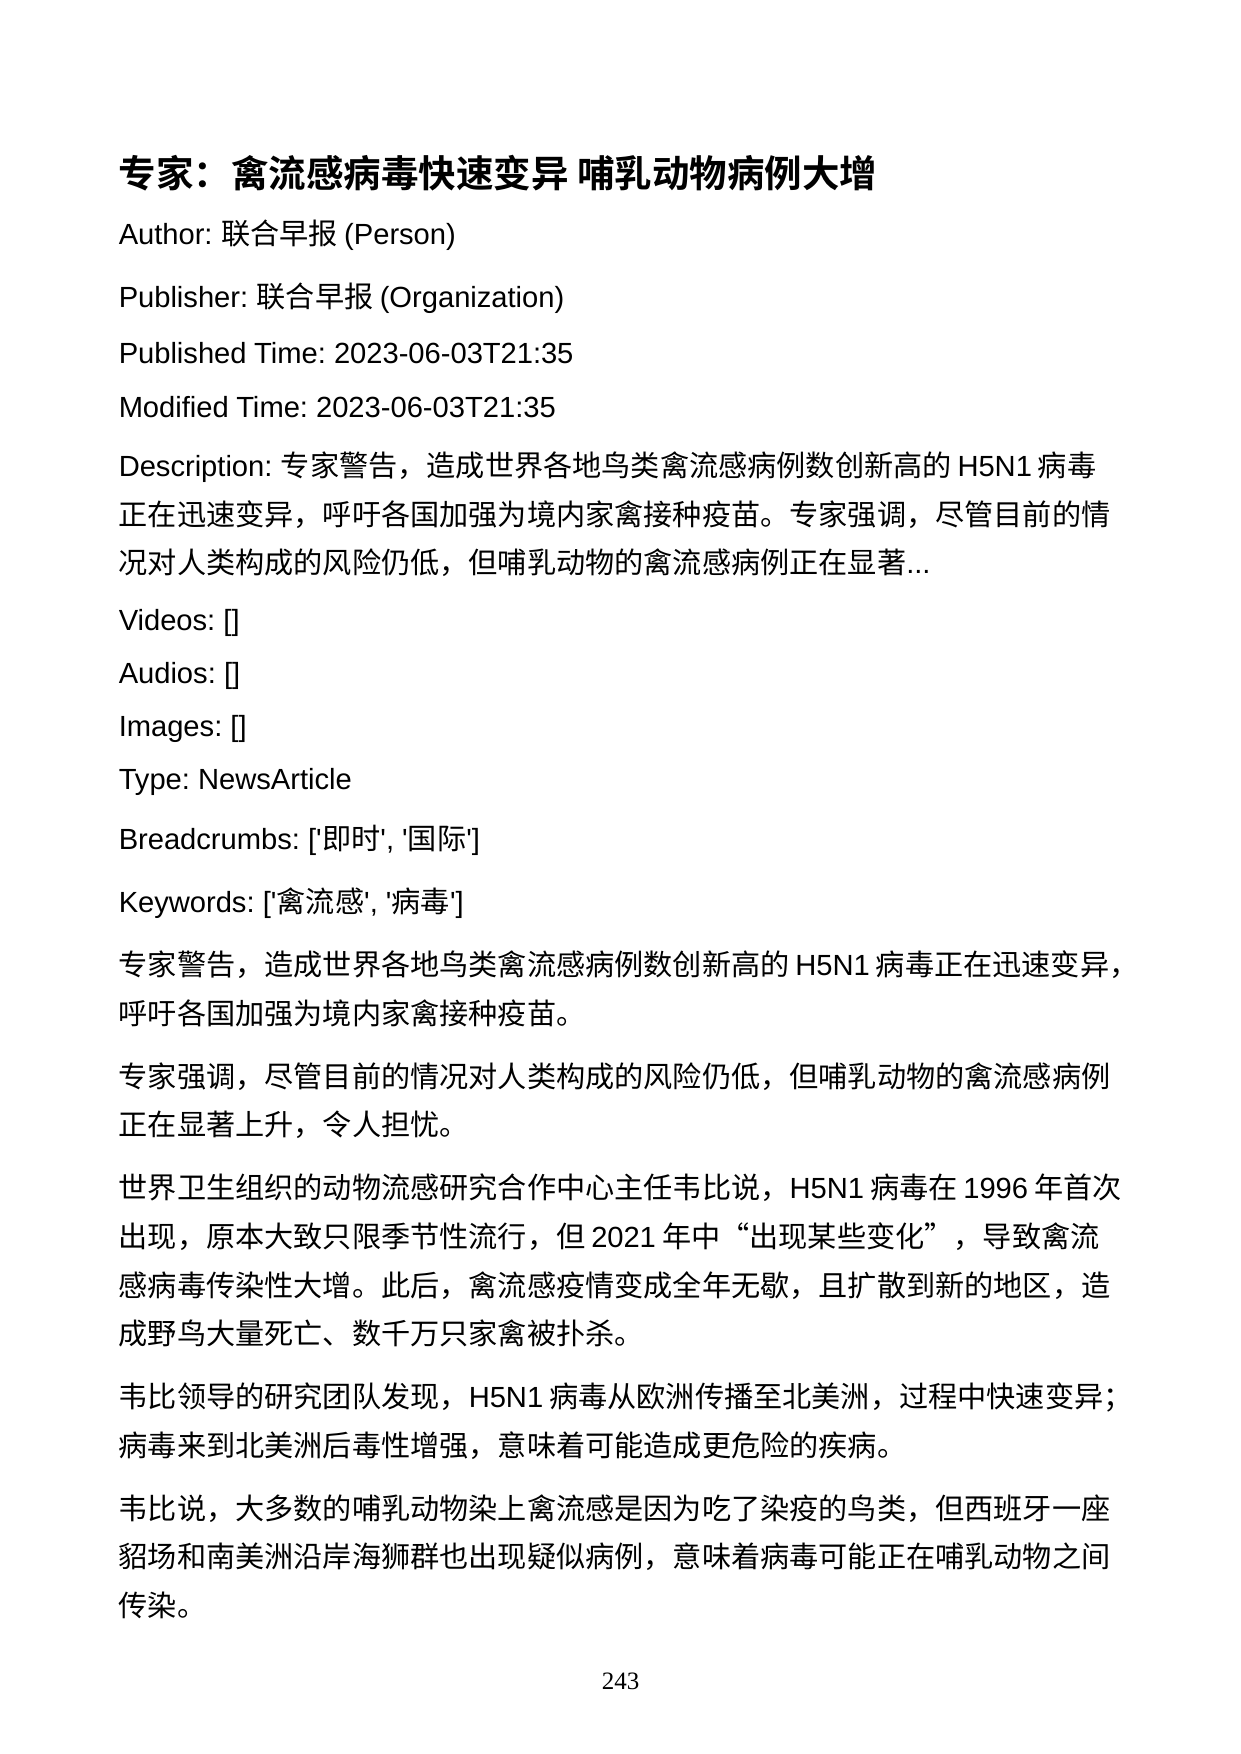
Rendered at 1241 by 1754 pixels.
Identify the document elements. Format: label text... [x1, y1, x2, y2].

text 韦比说，大多数的哺乳动物染上禽流感是因为吃了染疫的鸟类，但西班牙一座貂场和南美洲沿岸海狮群也出现疑似病例，意味着病毒可能正在哺乳动物之间传染。 [118, 1486, 1122, 1625]
subtitle 专家：禽流感病毒快速变异 哺乳动物病例大增 [118, 143, 1122, 198]
text 世界卫生组织的动物流感研究合作中心主任韦比说，H5N1病毒在1996年首次出现，原本大致只限季节性流行，但2021年中“出现某些变化”，导致禽流感病毒传染性大增。此后，禽流感疫情变成全年无歇，且扩散到新的地区，造成野鸟大量死亡、数千万只家禽被扑杀。 [118, 1165, 1122, 1353]
text Videos: [] [118, 603, 1122, 637]
text 专家强调，尽管目前的情况对人类构成的风险仍低，但哺乳动物的禽流感病例正在显著上升，令人担忧。 [118, 1053, 1122, 1144]
text Images: [] [118, 709, 1122, 743]
text Keywords: ['禽流感', '病毒'] [118, 879, 1122, 921]
text Author: 联合早报 (Person) [118, 210, 1122, 253]
text 专家警告，造成世界各地鸟类禽流感病例数创新高的H5N1病毒正在迅速变异，呼吁各国加强为境内家禽接种疫苗。 [118, 942, 1122, 1033]
text Published Time: 2023-06-03T21:35 [118, 337, 1122, 370]
text Modified Time: 2023-06-03T21:35 [118, 390, 1122, 423]
text Breadcrumbs: ['即时', '国际'] [118, 816, 1122, 858]
text Audios: [] [118, 656, 1122, 690]
text Description: 专家警告，造成世界各地鸟类禽流感病例数创新高的H5N1病毒正在迅速变异，呼吁各国加强为境内家禽接种疫苗。专家强调，尽管目前的情况对人类构成的风险仍低，但哺乳动物的禽流感病例正在显著... [118, 443, 1122, 582]
text 韦比领导的研究团队发现，H5N1病毒从欧洲传播至北美洲，过程中快速变异；病毒来到北美洲后毒性增强，意味着可能造成更危险的疾病。 [118, 1374, 1122, 1465]
text Publisher: 联合早报 (Organization) [118, 273, 1122, 316]
text Type: NewsArticle [118, 762, 1122, 796]
